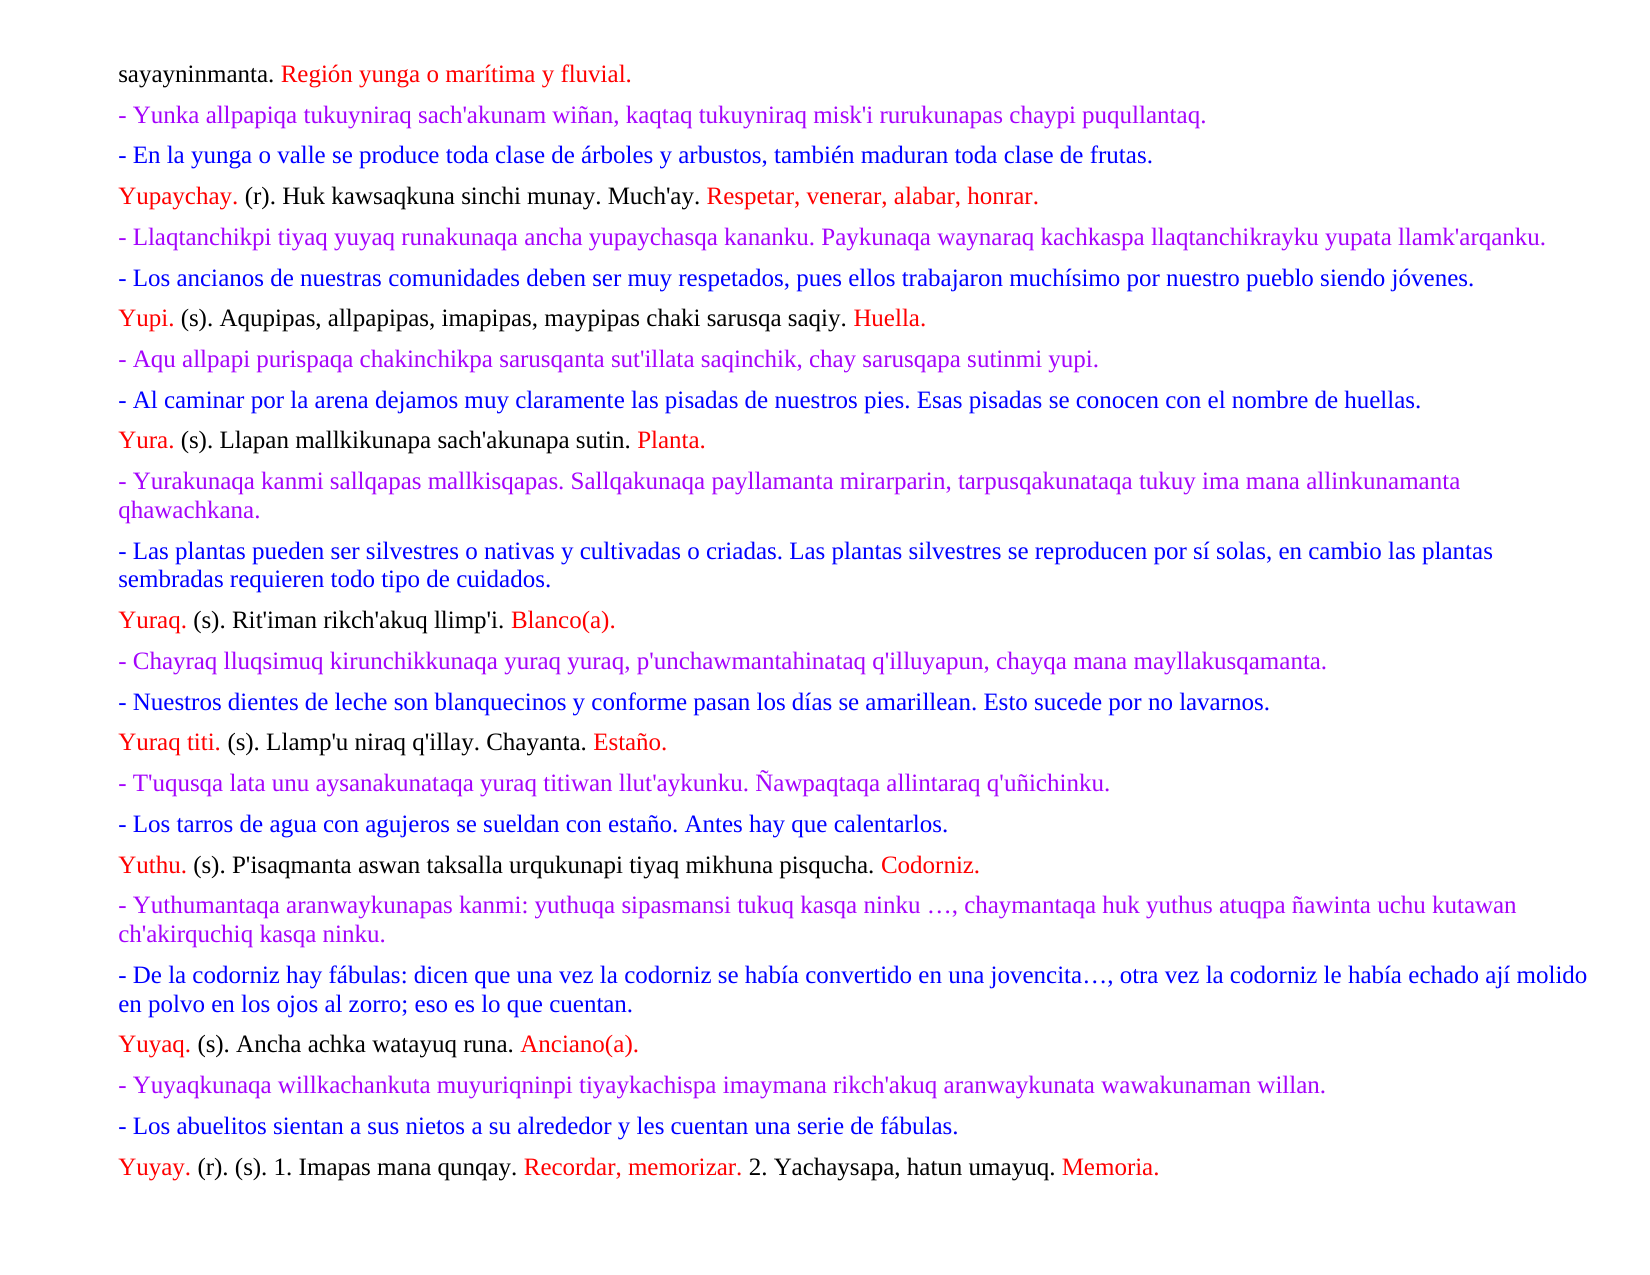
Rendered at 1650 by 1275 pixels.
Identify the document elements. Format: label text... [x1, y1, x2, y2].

text Yuraq titi. (s). Llamp'u niraq q'illay. Chayanta. Estaño. [118, 727, 1591, 756]
text sayayninmanta. Región yunga o marítima y fluvial. [118, 59, 1591, 88]
text Yura. (s). Llapan mallkikunapa sach'akunapa sutin. Planta. [118, 426, 1591, 454]
text - Las plantas pueden ser silvestres o nativas y cultivadas o criadas. Las plantas silvestres se reproducen por sí solas, en cambio las plantas sembradas requieren todo tipo de cuidados. [118, 536, 1591, 593]
text Yuraq. (s). Rit'iman rikch'akuq llimp'i. Blanco(a). [118, 605, 1591, 634]
text - Los abuelitos sientan a sus nietos a su alrededor y les cuentan una serie de fábulas. [118, 1111, 1591, 1139]
text - Yuyaqkunaqa willkachankuta muyuriqninpi tiyaykachispa imaymana rikch'akuq aranwaykunata wawakunaman willan. [118, 1070, 1591, 1099]
text - Al caminar por la arena dejamos muy claramente las pisadas de nuestros pies. Esas pisadas se conocen con el nombre de huellas. [118, 385, 1591, 414]
text - Nuestros dientes de leche son blanquecinos y conforme pasan los días se amarillean. Esto sucede por no lavarnos. [118, 687, 1591, 716]
text - Llaqtanchikpi tiyaq yuyaq runakunaqa ancha yupaychasqa kananku. Paykunaqa waynaraq kachkaspa llaqtanchikrayku yupata llamk'arqanku. [118, 222, 1591, 251]
text Yuyay. (r). (s). 1. Imapas mana qunqay. Recordar, memorizar. 2. Yachaysapa, hatun umayuq. Memoria. [118, 1152, 1591, 1180]
text - Los ancianos de nuestras comunidades deben ser muy respetados, pues ellos trabajaron muchísimo por nuestro pueblo siendo jóvenes. [118, 263, 1591, 291]
text - Aqu allpapi purispaqa chakinchikpa sarusqanta sut'illata saqinchik, chay sarusqapa sutinmi yupi. [118, 344, 1591, 373]
text - En la yunga o valle se produce toda clase de árboles y arbustos, también maduran toda clase de frutas. [118, 141, 1591, 169]
text Yupi. (s). Aqupipas, allpapipas, imapipas, maypipas chaki sarusqa saqiy. Huella. [118, 303, 1591, 332]
text - T'uqusqa lata unu aysanakunataqa yuraq titiwan llut'aykunku. Ñawpaqtaqa allintaraq q'uñichinku. [118, 768, 1591, 797]
text Yuyaq. (s). Ancha achka watayuq runa. Anciano(a). [118, 1029, 1591, 1058]
text - Chayraq lluqsimuq kirunchikkunaqa yuraq yuraq, p'unchawmantahinataq q'illuyapun, chayqa mana mayllakusqamanta. [118, 646, 1591, 675]
text Yuthu. (s). P'isaqmanta aswan taksalla urqukunapi tiyaq mikhuna pisqucha. Codorniz. [118, 850, 1591, 878]
text - Yurakunaqa kanmi sallqapas mallkisqapas. Sallqakunaqa payllamanta mirarparin, tarpusqakunataqa tukuy ima mana allinkunamanta qhawachkana. [118, 466, 1591, 524]
text Yupaychay. (r). Huk kawsaqkuna sinchi munay. Much'ay. Respetar, venerar, alabar, honrar. [118, 181, 1591, 210]
text - Yuthumantaqa aranwaykunapas kanmi: yuthuqa sipasmansi tukuq kasqa ninku …, chaymantaqa huk yuthus atuqpa ñawinta uchu kutawan ch'akirquchiq kasqa ninku. [118, 890, 1591, 948]
text - De la codorniz hay fábulas: dicen que una vez la codorniz se había convertido en una jovencita…, otra vez la codorniz le había echado ají molido en polvo en los ojos al zorro; eso es lo que cuentan. [118, 960, 1591, 1017]
text - Yunka allpapiqa tukuyniraq sach'akunam wiñan, kaqtaq tukuyniraq misk'i rurukunapas chaypi puqullantaq. [118, 100, 1591, 128]
text - Los tarros de agua con agujeros se sueldan con estaño. Antes hay que calentarlos. [118, 809, 1591, 838]
